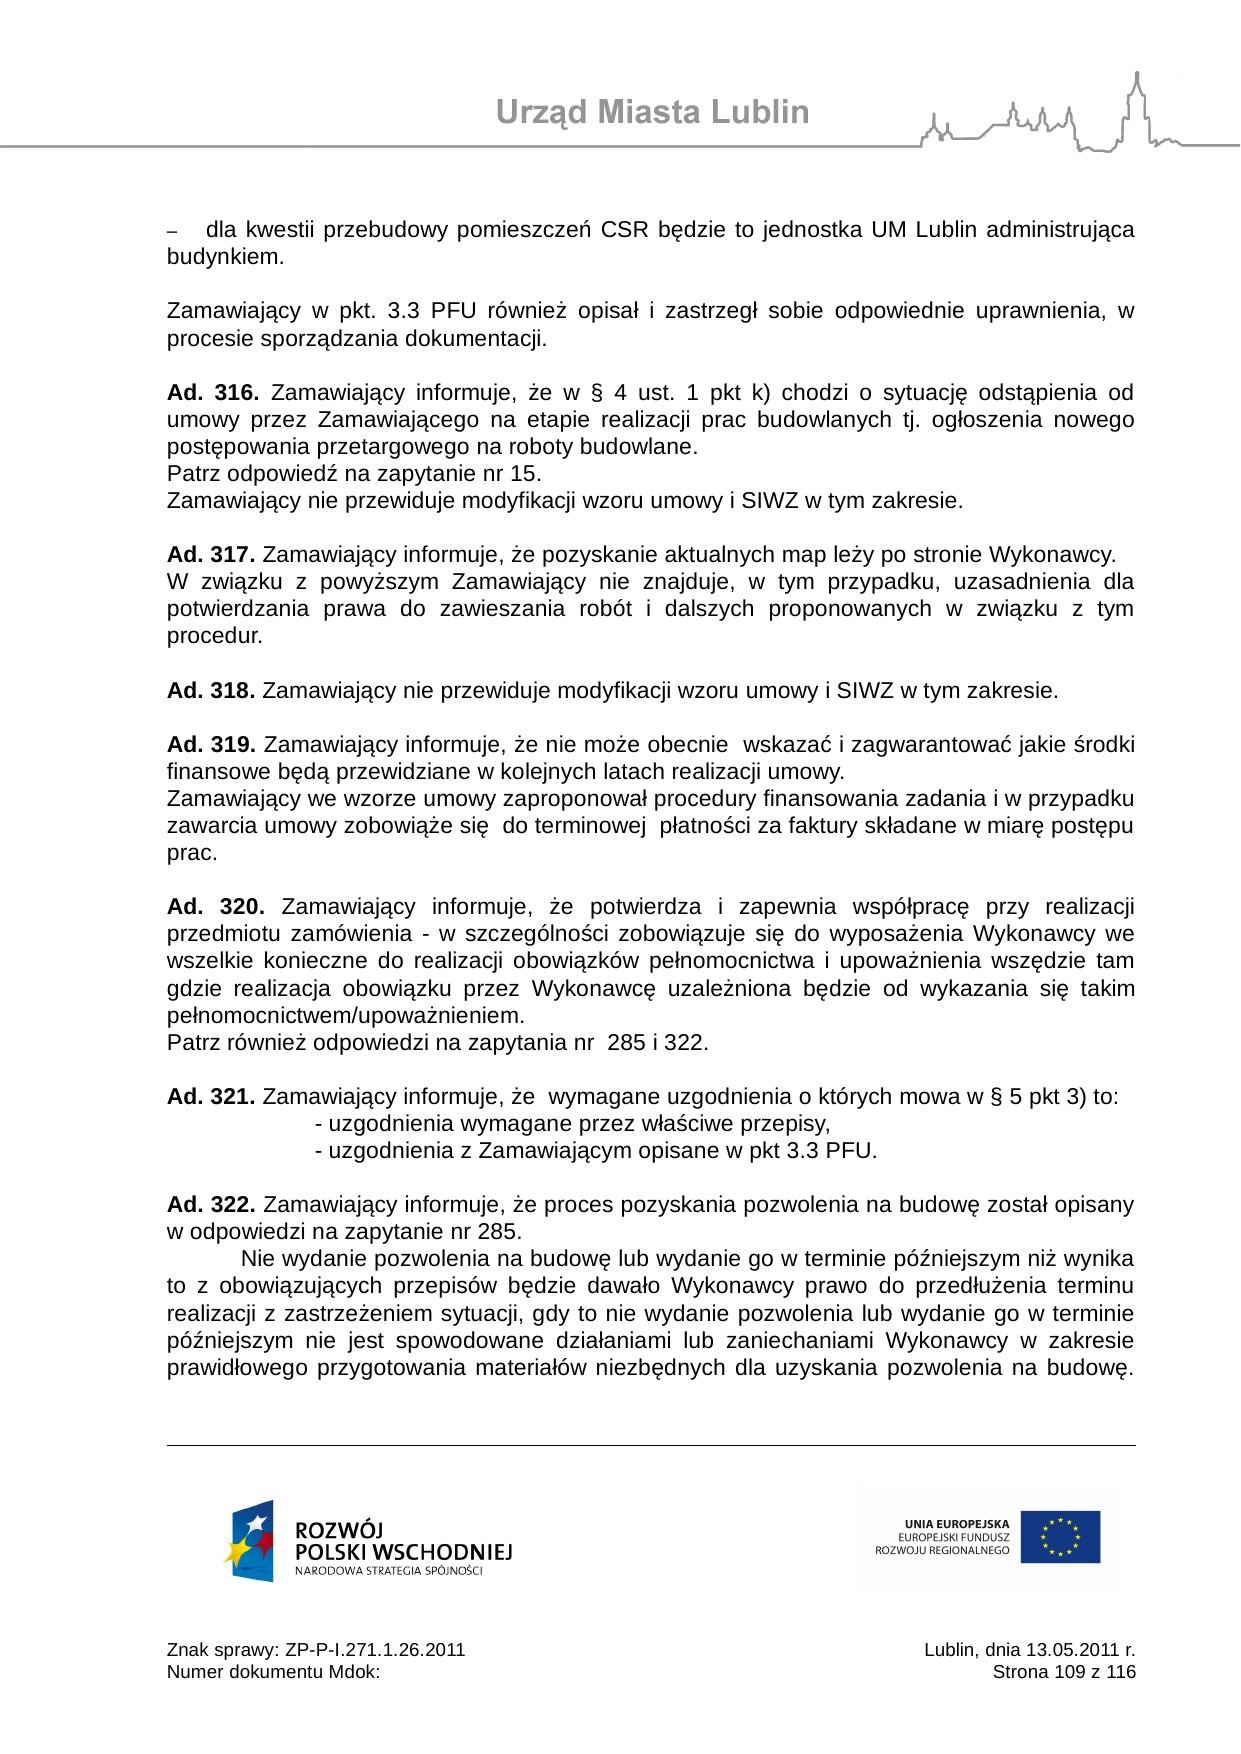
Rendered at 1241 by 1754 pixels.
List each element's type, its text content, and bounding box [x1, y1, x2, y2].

text Patrz również odpowiedzi na zapytania nr 285 i 322. [167, 1028, 1136, 1055]
text Nie wydanie pozwolenia na budowę lub wydanie go w terminie późniejszym niż wynika to z obowiązujących przepisów będzie dawało Wykonawcy prawo do przedłużenia terminu realizacji z zastrzeżeniem sytuacji, gdy to nie wydanie pozwolenia lub wydanie go w terminie późniejszym nie jest spowodowane działaniami lub zaniechaniami Wykonawcy w zakresie prawidłowego przygotowania materiałów niezbędnych dla uzyskania pozwolenia na budowę. [167, 1245, 1136, 1380]
text Patrz odpowiedź na zapytanie nr 15. [167, 459, 1136, 486]
text Zamawiający we wzorze umowy zaproponował procedury finansowania zadania i w przypadku zawarcia umowy zobowiąże się do terminowej płatności za faktury składane w miarę postępu prac. [167, 784, 1136, 866]
text Ad. 320. Zamawiający informuje, że potwierdza i zapewnia współpracę przy realizacji przedmiotu zamówienia - w szczególności zobowiązuje się do wyposażenia Wykonawcy we wszelkie konieczne do realizacji obowiązków pełnomocnictwa i upoważnienia wszędzie tam gdzie realizacja obowiązku przez Wykonawcę uzależniona będzie od wykazania się takim pełnomocnictwem/upoważnieniem. [167, 893, 1136, 1028]
text - uzgodnienia wymagane przez właściwe przepisy, [167, 1109, 1136, 1136]
text Ad. 322. Zamawiający informuje, że proces pozyskania pozwolenia na budowę został opisany w odpowiedzi na zapytanie nr 285. [167, 1191, 1136, 1245]
text W związku z powyższym Zamawiający nie znajduje, w tym przypadku, uzasadnienia dla potwierdzania prawa do zawieszania robót i dalszych proponowanych w związku z tym procedur. [167, 568, 1136, 649]
picture [0, 71, 1241, 197]
text Ad. 318. Zamawiający nie przewiduje modyfikacji wzoru umowy i SIWZ w tym zakresie. [167, 676, 1136, 703]
text Zamawiający w pkt. 3.3 PFU również opisał i zastrzegł sobie odpowiednie uprawnienia, w procesie sporządzania dokumentacji. [167, 297, 1136, 351]
picture [180, 1458, 553, 1624]
text Ad. 316. Zamawiający informuje, że w § 4 ust. 1 pkt k) chodzi o sytuację odstąpienia od umowy przez Zamawiającego na etapie realizacji prac budowlanych tj. ogłoszenia nowego postępowania przetargowego na roboty budowlane. [167, 378, 1136, 459]
list dla kwestii przebudowy pomieszczeń CSR będzie to jednostka UM Lublin administrująca budynkiem. [167, 216, 1136, 270]
text Ad. 317. Zamawiający informuje, że pozyskanie aktualnych map leży po stronie Wykonawcy. [167, 541, 1136, 568]
text Ad. 321. Zamawiający informuje, że wymagane uzgodnienia o których mowa w § 5 pkt 3) to: [167, 1082, 1136, 1109]
picture [858, 1483, 1120, 1591]
text Ad. 319. Zamawiający informuje, że nie może obecnie wskazać i zagwarantować jakie środki finansowe będą przewidziane w kolejnych latach realizacji umowy. [167, 730, 1136, 784]
text Zamawiający nie przewiduje modyfikacji wzoru umowy i SIWZ w tym zakresie. [167, 486, 1136, 513]
text - uzgodnienia z Zamawiającym opisane w pkt 3.3 PFU. [167, 1136, 1136, 1163]
